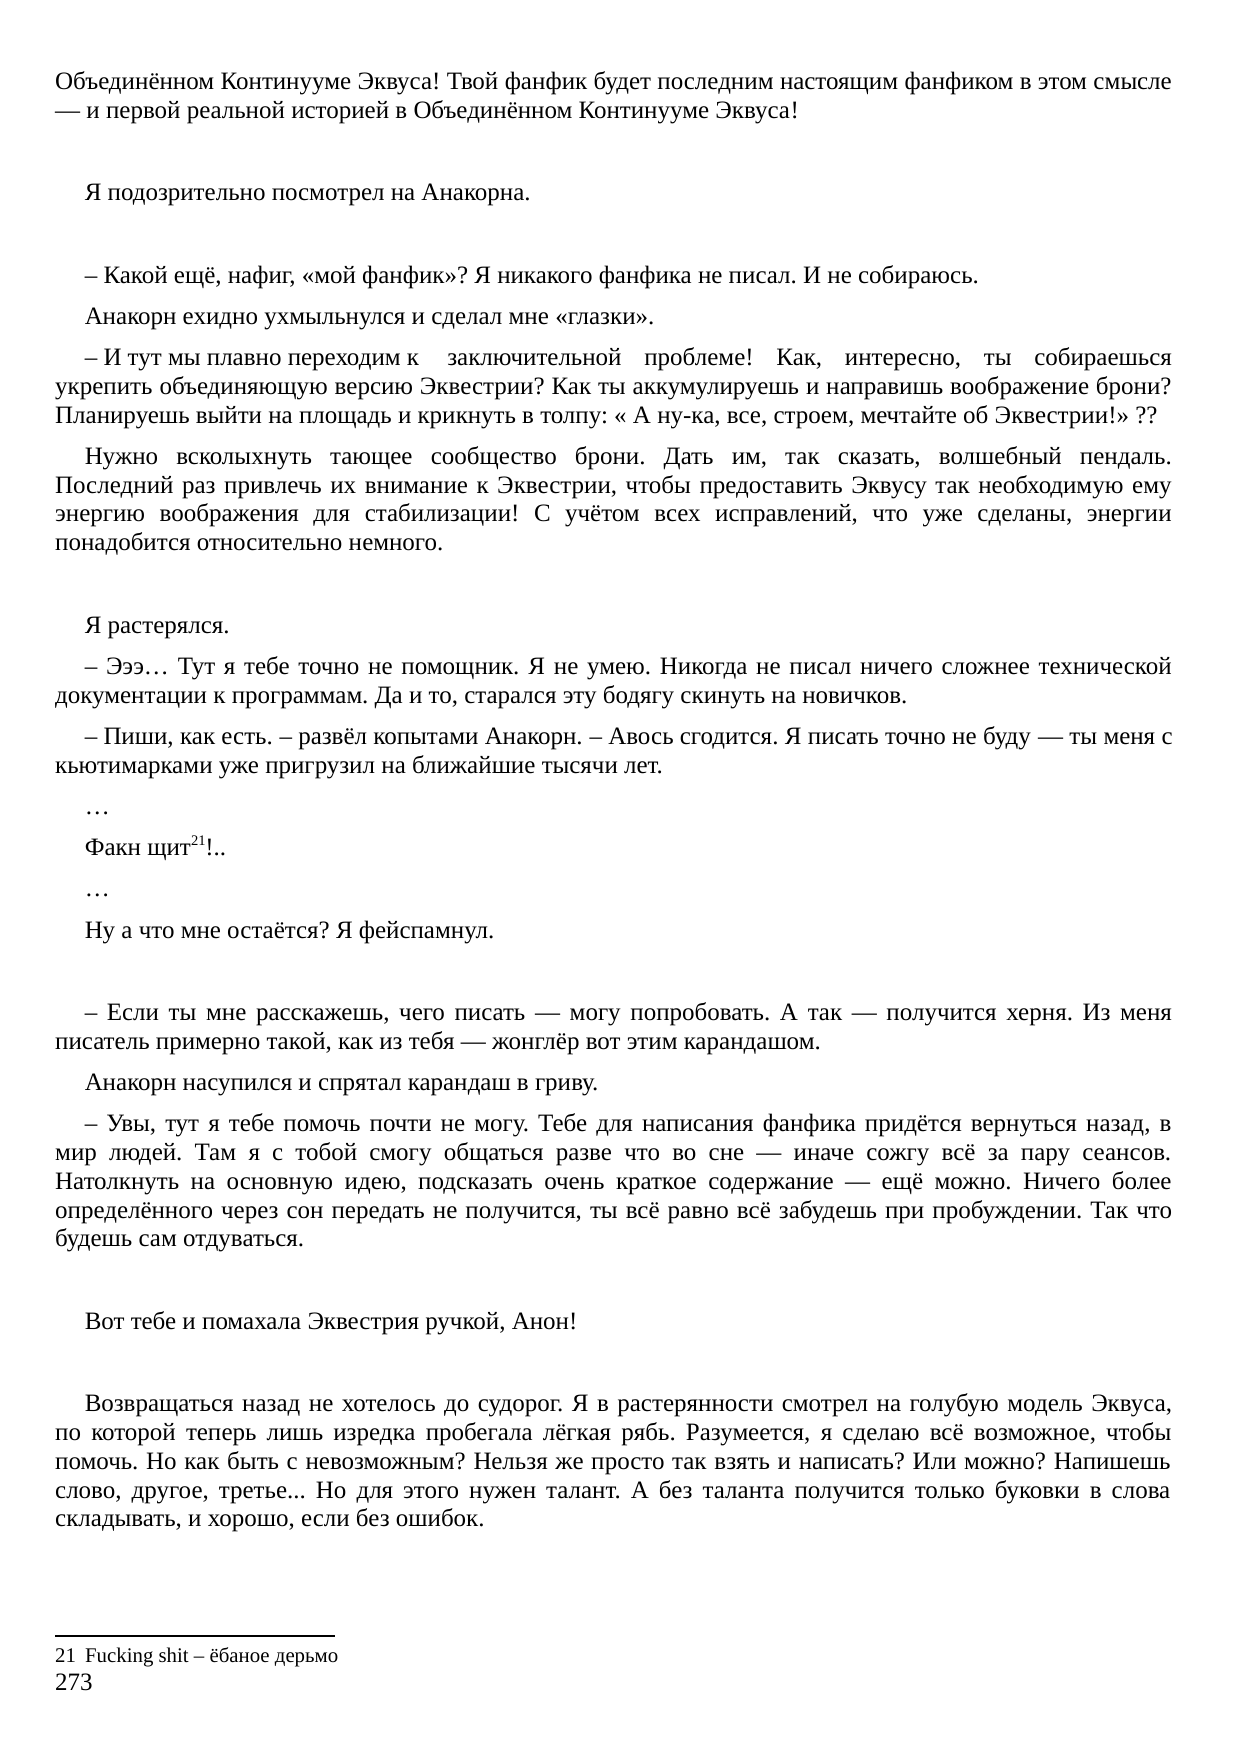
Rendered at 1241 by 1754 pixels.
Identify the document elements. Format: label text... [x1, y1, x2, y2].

text – Пиши, как есть. – развёл копытами Анакорн. – Авось сгодится. Я писать точно не буду — ты меня с кьютимарками уже пригрузил на ближайшие тысячи лет. [55, 721, 1173, 778]
text – Увы, тут я тебе помочь почти не могу. Тебе для написания фанфика придётся вернуться назад, в мир людей. Там я с тобой смогу общаться разве что во сне — иначе сожгу всё за пару сеансов. Натолкнуть на основную идею, подсказать очень краткое содержание — ещё можно. Ничего более определённого через сон передать не получится, ты всё равно всё забудешь при пробуждении. Так что будешь сам отдуваться. [55, 1108, 1173, 1252]
text – Если ты мне расскажешь, чего писать — могу попробовать. А так — получится херня. Из меня писатель примерно такой, как из тебя — жонглёр вот этим карандашом. [55, 997, 1173, 1055]
text Fucking shit – ёбаное дерьмо [55, 1642, 1173, 1667]
text Объединённом Континууме Эквуса! Твой фанфик будет последним настоящим фанфиком в этом смысле — и первой реальной историей в Объединённом Континууме Эквуса! [55, 66, 1173, 123]
text Анакорн ехидно ухмыльнулся и сделал мне «глазки». [55, 301, 1173, 330]
text … [55, 873, 1173, 902]
text – Эээ… Тут я тебе точно не помощник. Я не умею. Никогда не писал ничего сложнее технической документации к программам. Да и то, старался эту бодягу скинуть на новичков. [55, 651, 1173, 708]
text Факн щит!.. [55, 832, 1173, 861]
text … [55, 791, 1173, 820]
text Возвращаться назад не хотелось до судорог. Я в растерянности смотрел на голубую модель Эквуса, по которой теперь лишь изредка пробегала лёгкая рябь. Разумеется, я сделаю всё возможное, чтобы помочь. Но как быть с невозможным? Нельзя же просто так взять и написать? Или можно? Напишешь слово, другое, третье... Но для этого нужен талант. А без таланта получится только буковки в слова складывать, и хорошо, если без ошибок. [55, 1388, 1173, 1532]
text Я подозрительно посмотрел на Анакорна. [55, 177, 1173, 206]
text Нужно всколыхнуть тающее сообщество брони. Дать им, так сказать, волшебный пендаль. Последний раз привлечь их внимание к Эквестрии, чтобы предоставить Эквусу так необходимую ему энергию воображения для стабилизации! С учётом всех исправлений, что уже сделаны, энергии понадобится относительно немного. [55, 441, 1173, 556]
text Я растерялся. [55, 610, 1173, 638]
text – И тут мы плавно переходим к заключительной проблеме! Как, интересно, ты собираешься укрепить объединяющую версию Эквестрии? Как ты аккумулируешь и направишь воображение брони? Планируешь выйти на площадь и крикнуть в толпу: « А ну-ка, все, строем, мечтайте об Эквестрии!» ?? [55, 342, 1173, 428]
text – Какой ещё, нафиг, «мой фанфик»? Я никакого фанфика не писал. И не собираюсь. [55, 260, 1173, 288]
text Вот тебе и помахала Эквестрия ручкой, Анон! [55, 1306, 1173, 1335]
text Анакорн насупился и спрятал карандаш в гриву. [55, 1067, 1173, 1096]
text Ну а что мне остаётся? Я фейспамнул. [55, 915, 1173, 943]
